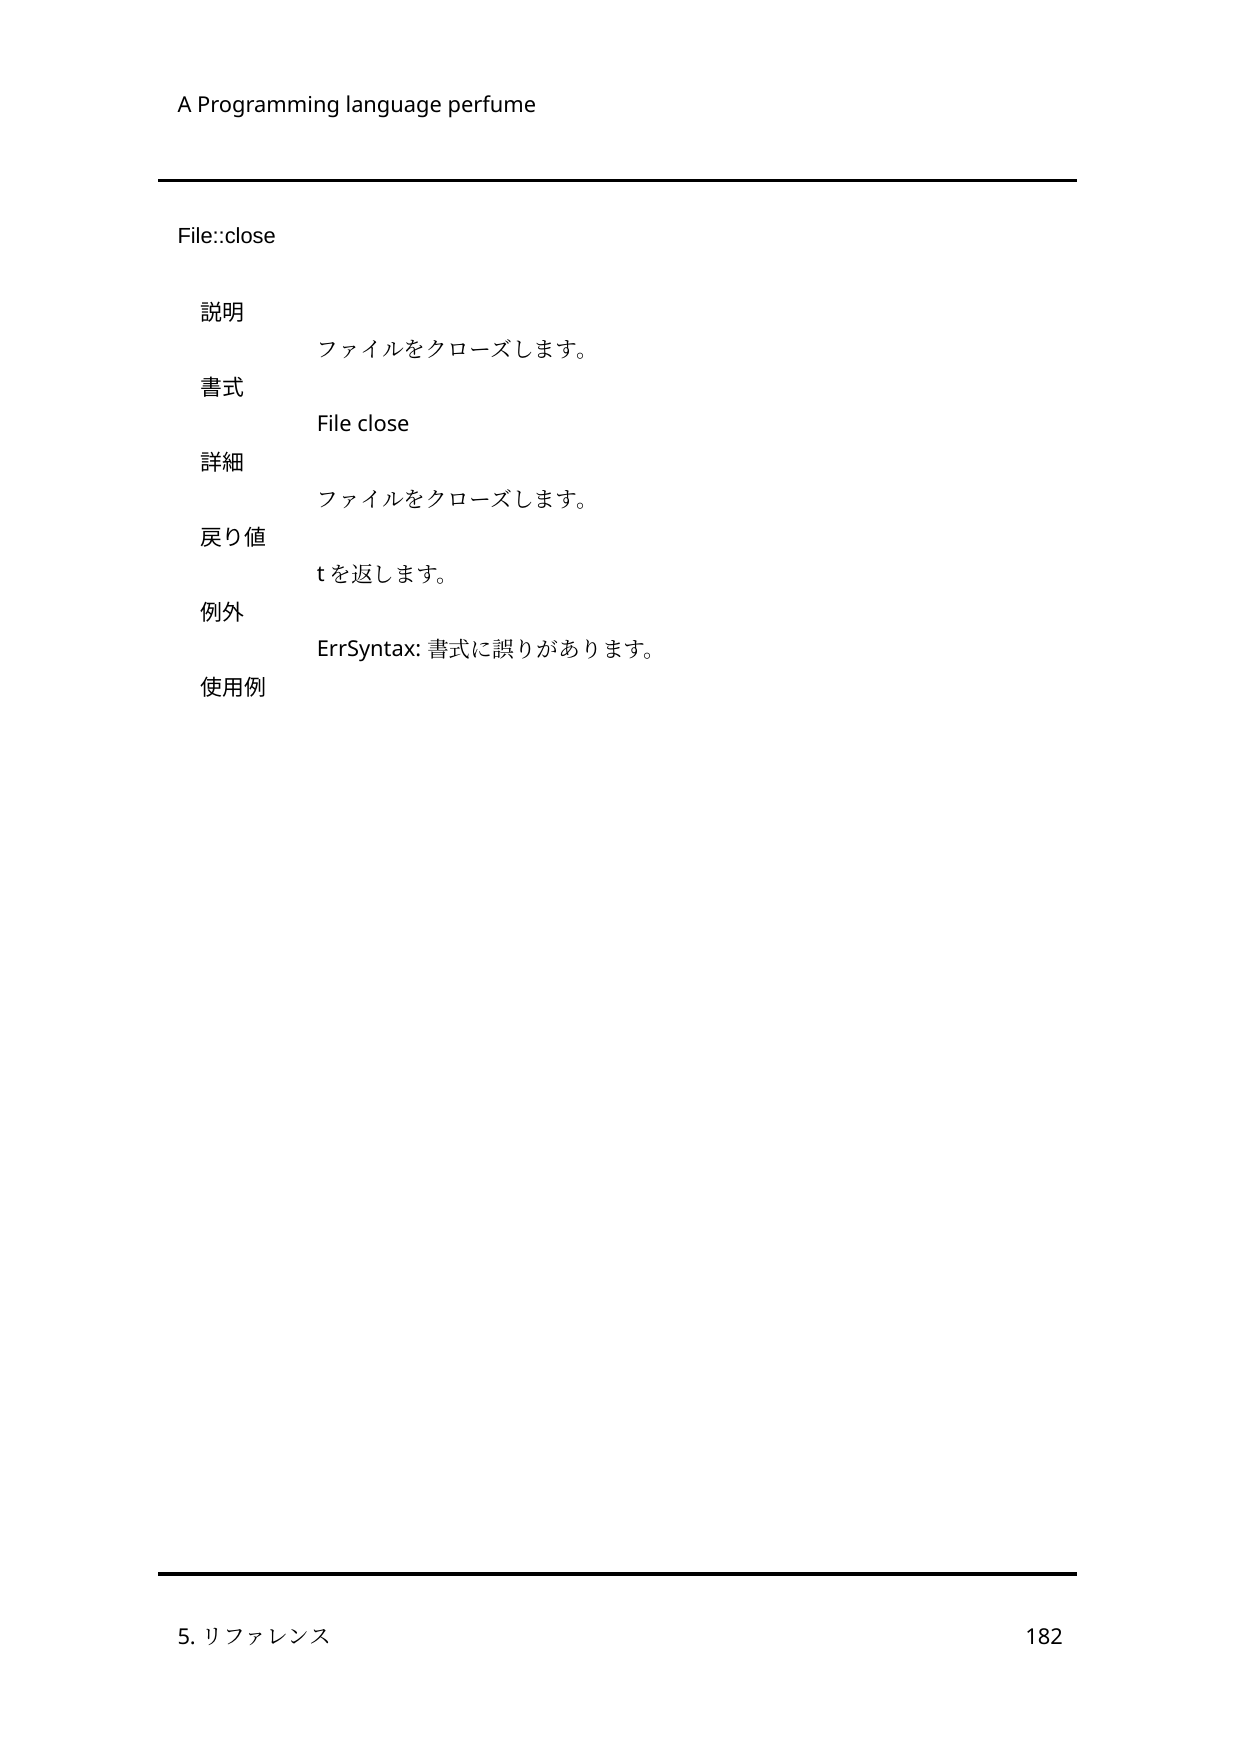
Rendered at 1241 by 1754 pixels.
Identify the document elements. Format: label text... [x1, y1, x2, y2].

table_cell 書式 [200, 367, 317, 442]
table_header 説明 [200, 292, 317, 367]
subtitle File::close [177, 217, 1063, 254]
table_cell ファイルをクローズします。 [317, 442, 1063, 517]
table_header ファイルをクローズします。 [317, 292, 1063, 367]
table_cell 使用例 [200, 667, 317, 742]
table_cell 例外 [200, 592, 317, 667]
table_cell [317, 667, 1063, 742]
table_cell tを返します。 [317, 517, 1063, 592]
table_cell 戻り値 [200, 517, 317, 592]
table_cell 詳細 [200, 442, 317, 517]
table_cell File close [317, 367, 1063, 442]
table_cell ErrSyntax: 書式に誤りがあります。 [317, 592, 1063, 667]
